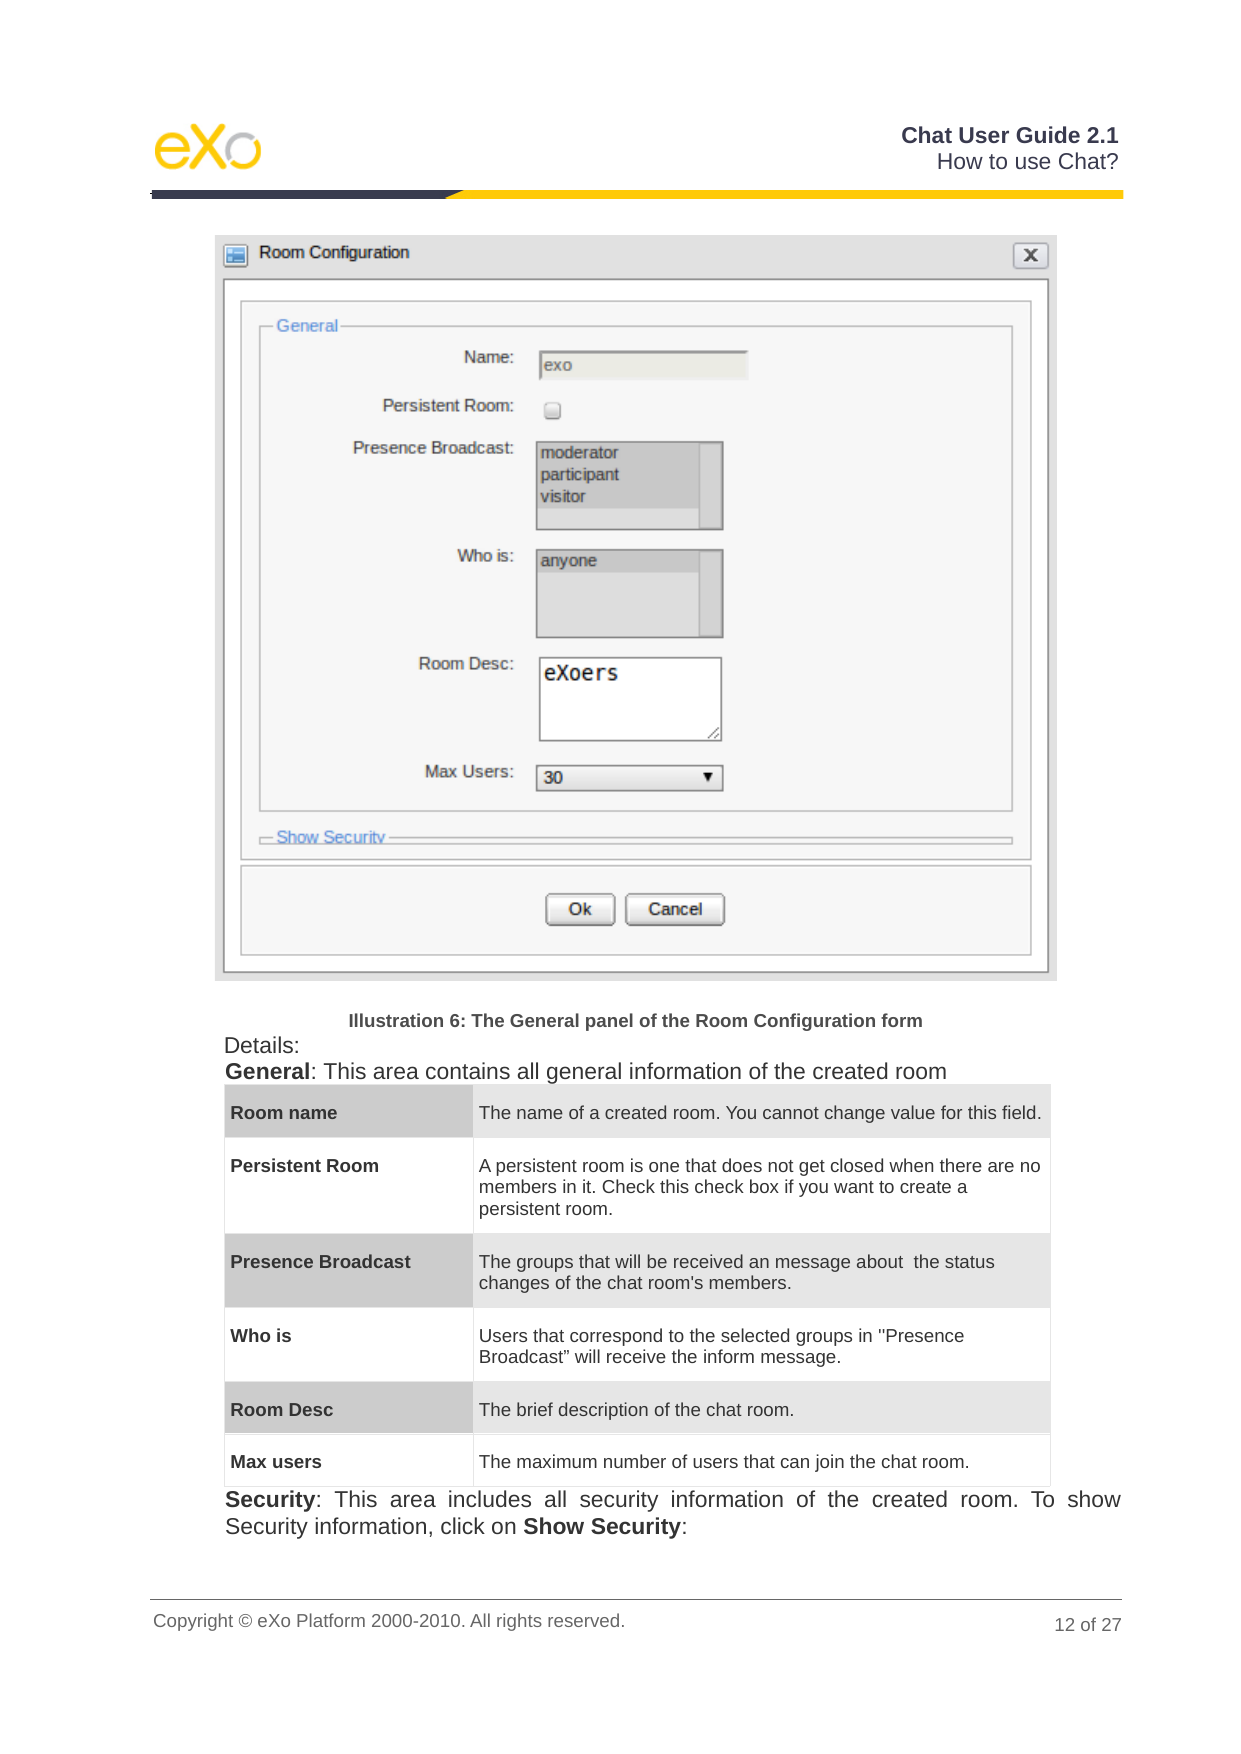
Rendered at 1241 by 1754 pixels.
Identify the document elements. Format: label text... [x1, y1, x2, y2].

table_cell Users that correspond to the selected groups in ''Presence Broadcast” will receive the inform message. [474, 1308, 1050, 1381]
text Details: [223, 223, 1122, 1058]
list Security: This area includes all security information of the created room. To show Security information, click on Show Security: [187, 1486, 1122, 1539]
table_cell Room Desc [225, 1382, 473, 1433]
table_header Room name [225, 1085, 473, 1137]
table_cell Presence Broadcast [225, 1234, 473, 1307]
table_cell Persistent Room [225, 1138, 473, 1233]
table_cell The groups that will be received an message about the status changes of the chat room's members. [474, 1234, 1050, 1307]
table_cell Max users [225, 1435, 473, 1486]
picture [214, 235, 1057, 981]
table_cell A persistent room is one that does not get closed when there are no members in it. Check this check box if you want to create a persistent room. [474, 1138, 1050, 1233]
picture [155, 123, 262, 170]
text Illustration 6: The General panel of the Room Configuration form [206, 981, 1066, 1032]
table_header The name of a created room. You cannot change value for this field. [474, 1085, 1050, 1137]
table_cell Who is [225, 1308, 473, 1381]
list General: This area contains all general information of the created room [187, 1058, 1122, 1084]
picture [151, 190, 1124, 199]
table_cell The maximum number of users that can join the chat room. [474, 1435, 1050, 1486]
table_cell The brief description of the chat room. [474, 1382, 1050, 1433]
text [206, 236, 214, 311]
